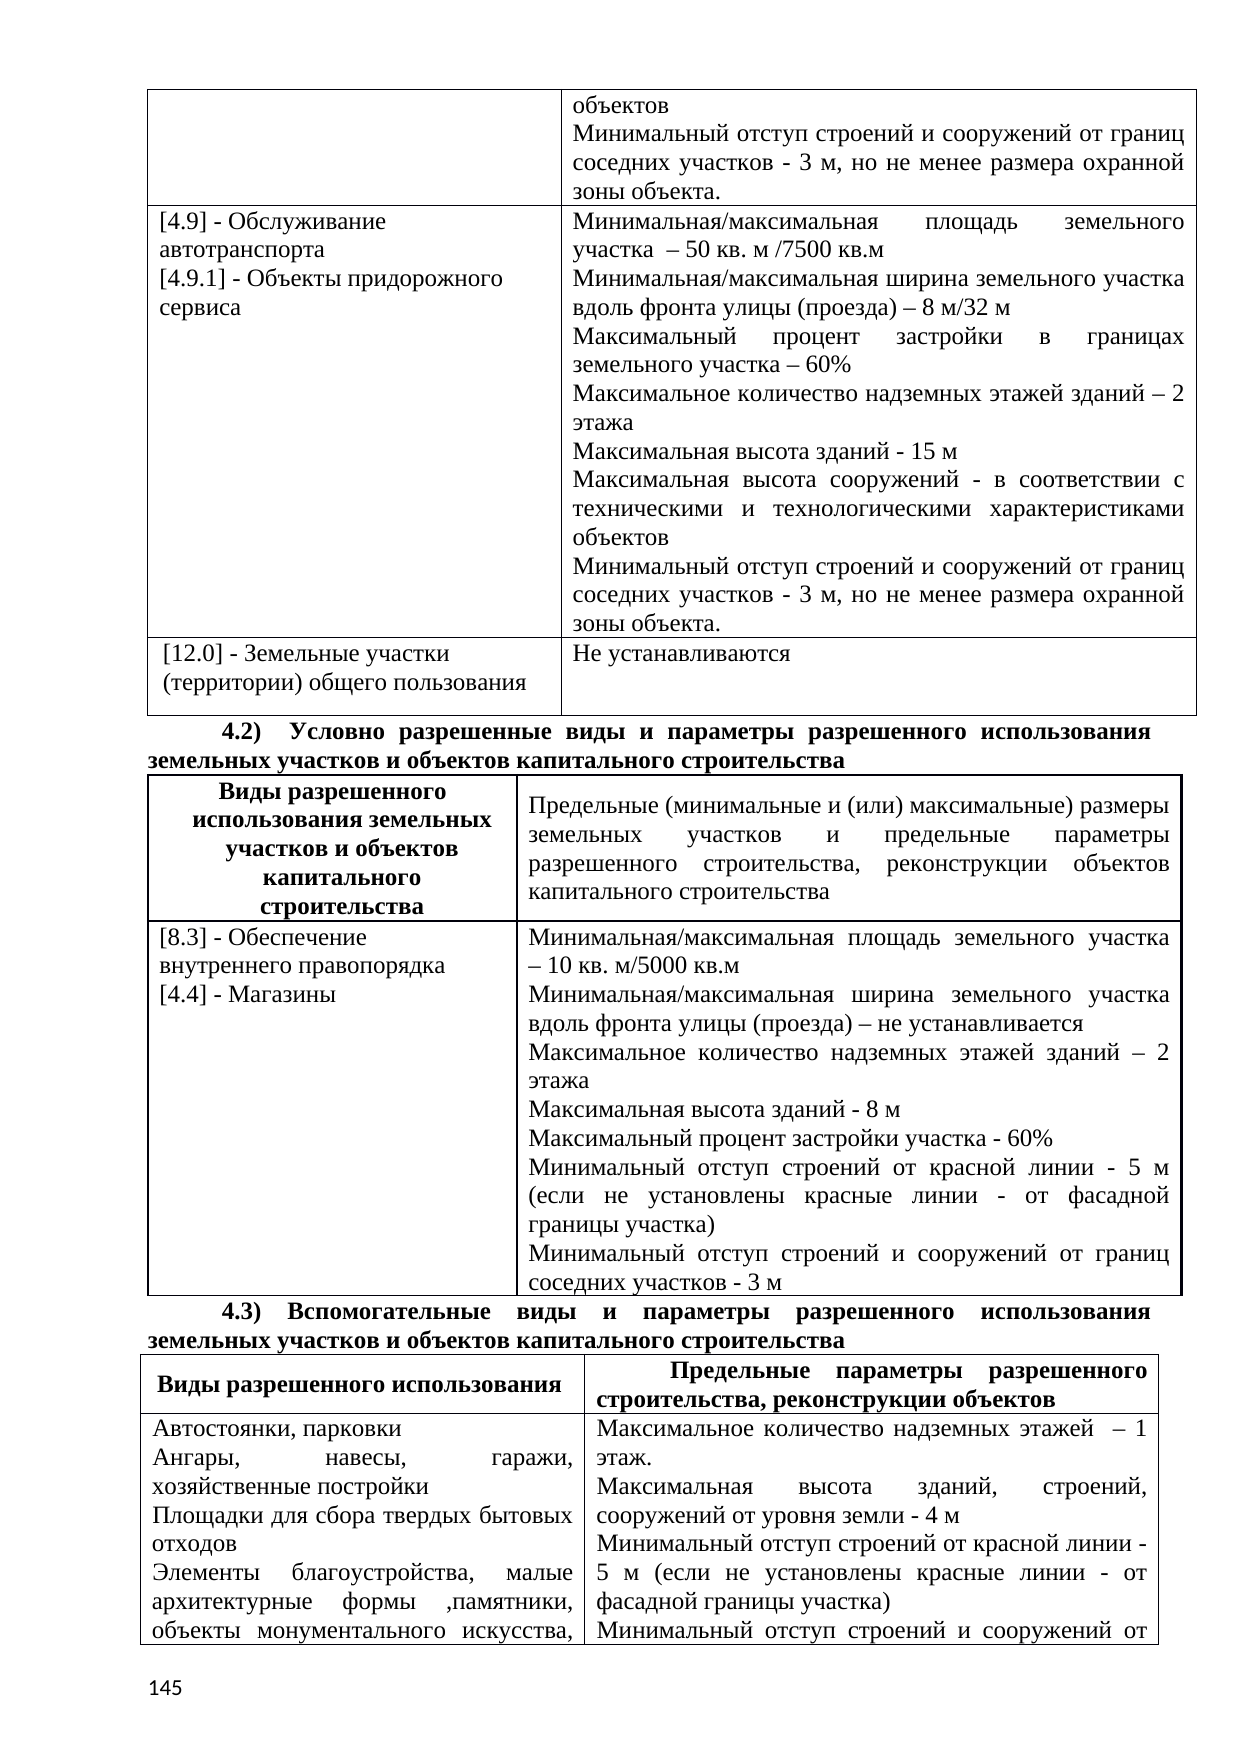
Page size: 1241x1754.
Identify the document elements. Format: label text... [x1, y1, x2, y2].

table_header Предельные (минимальные и (или) максимальные) размеры земельных участков и предельные параметры разрешенного строительства, реконструкции объектов капитального строительства [518, 776, 1180, 919]
table_header Виды разрешенного использования земельных участков и объектов капитального строительства [149, 776, 516, 919]
subtitle 4.3) Вспомогательные виды и параметры разрешенного использования земельных участков и объектов капитального строительства [148, 1296, 1152, 1354]
subtitle 4.2) Условно разрешенные виды и параметры разрешенного использования земельных участков и объектов капитального строительства [148, 716, 1152, 774]
table_cell Минимальная/максимальная площадь земельного участка – 50 кв. м /7500 кв.м Минимальная/максимальная ширина земельного участка вдоль фронта улицы (проезда) – 8 м/32 м Максимальный процент застройки в границах земельного участка – 60% Максимальное количество надземных этажей зданий – 2 этажа Максимальная высота зданий - 15 м Максимальная высота сооружений - в соответствии с техническими и технологическими характеристиками объектов Минимальный отступ строений и сооружений от границ соседних участков - 3 м, но не менее размера охранной зоны объекта. [562, 206, 1196, 637]
table_cell Минимальная/максимальная площадь земельного участка – 10 кв. м/5000 кв.м Минимальная/максимальная ширина земельного участка вдоль фронта улицы (проезда) – не устанавливается Максимальное количество надземных этажей зданий – 2 этажа Максимальная высота зданий - 8 м Максимальный процент застройки участка - 60% Минимальный отступ строений от красной линии - 5 м (если не установлены красные линии - от фасадной границы участка) Минимальный отступ строений и сооружений от границ соседних участков - 3 м [518, 922, 1180, 1295]
table_cell объектов Минимальный отступ строений и сооружений от границ соседних участков - 3 м, но не менее размера охранной зоны объекта. [562, 90, 1196, 205]
table_cell Максимальное количество надземных этажей – 1 этаж. Максимальная высота зданий, строений, сооружений от уровня земли - 4 м Минимальный отступ строений от красной линии - 5 м (если не установлены красные линии - от фасадной границы участка) Минимальный отступ строений и сооружений от [585, 1414, 1158, 1643]
table_cell [12.0] - Земельные участки (территории) общего пользования [148, 638, 561, 715]
table_header Виды разрешенного использования [141, 1355, 584, 1412]
table_cell Не устанавливаются [562, 638, 1196, 715]
table_cell [148, 90, 561, 205]
table_cell [8.3] - Обеспечение внутреннего правопорядка [4.4] - Магазины [149, 922, 516, 1295]
table_cell Автостоянки, парковки Ангары, навесы, гаражи, хозяйственные постройки Площадки для сбора твердых бытовых отходов Элементы благоустройства, малые архитектурные формы ,памятники, объекты монументального искусства, [141, 1414, 584, 1643]
table_header Предельные параметры разрешенного строительства, реконструкции объектов [585, 1355, 1158, 1412]
table_cell [4.9] - Обслуживание автотранспорта [4.9.1] - Объекты придорожного сервиса [148, 206, 561, 637]
